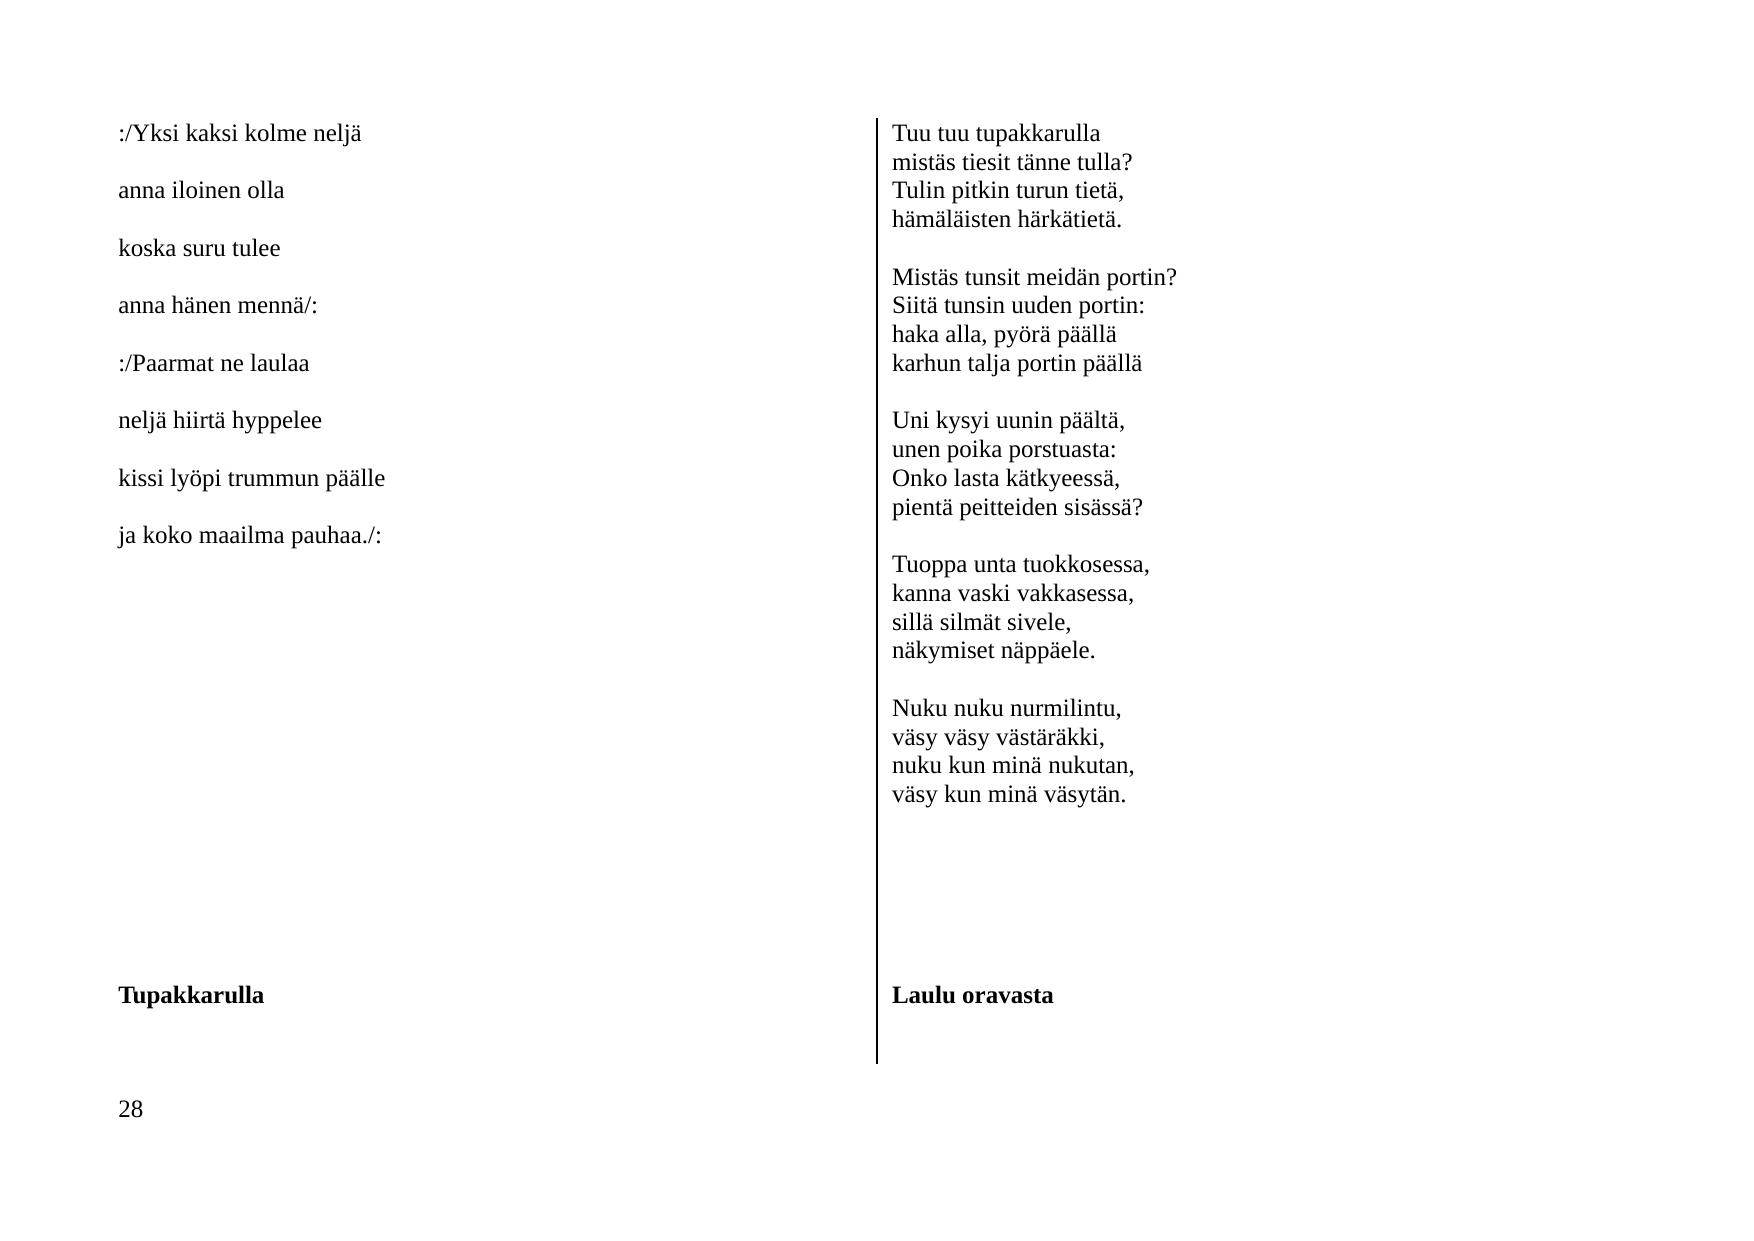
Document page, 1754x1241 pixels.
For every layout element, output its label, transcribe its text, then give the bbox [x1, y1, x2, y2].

text Onko lasta kätkyeessä, [892, 463, 1635, 492]
text Mistäs tunsit meidän portin? [892, 262, 1635, 291]
text Uni kysyi uunin päältä, [892, 406, 1635, 434]
text Tulin pitkin turun tietä, [892, 176, 1635, 204]
text Tuoppa unta tuokkosessa, [892, 549, 1635, 578]
text näkymiset näppäele. [892, 636, 1635, 664]
text :/Yksi kaksi kolme neljä [118, 118, 862, 147]
text nuku kun minä nukutan, [892, 751, 1635, 779]
text Siitä tunsin uuden portin: [892, 291, 1635, 319]
text sillä silmät sivele, [892, 607, 1635, 636]
text ja koko maailma pauhaa./: [118, 521, 862, 549]
text väsy kun minä väsytän. [892, 779, 1635, 808]
text pientä peitteiden sisässä? [892, 492, 1635, 521]
text kanna vaski vakkasessa, [892, 578, 1635, 607]
text haka alla, pyörä päällä [892, 319, 1635, 348]
text koska suru tulee [118, 233, 862, 262]
text unen poika porstuasta: [892, 434, 1635, 463]
text kissi lyöpi trummun päälle [118, 463, 862, 492]
text hämäläisten härkätietä. [892, 204, 1635, 233]
text Tuu tuu tupakkarulla [892, 118, 1635, 147]
text Laulu oravasta [892, 981, 1635, 1009]
text mistäs tiesit tänne tulla? [892, 147, 1635, 176]
text väsy väsy västäräkki, [892, 722, 1635, 751]
text :/Paarmat ne laulaa [118, 348, 862, 377]
text karhun talja portin päällä [892, 348, 1635, 377]
text anna iloinen olla [118, 176, 862, 204]
text neljä hiirtä hyppelee [118, 406, 862, 434]
text Tupakkarulla [118, 981, 862, 1009]
text Nuku nuku nurmilintu, [892, 693, 1635, 722]
text anna hänen mennä/: [118, 291, 862, 319]
